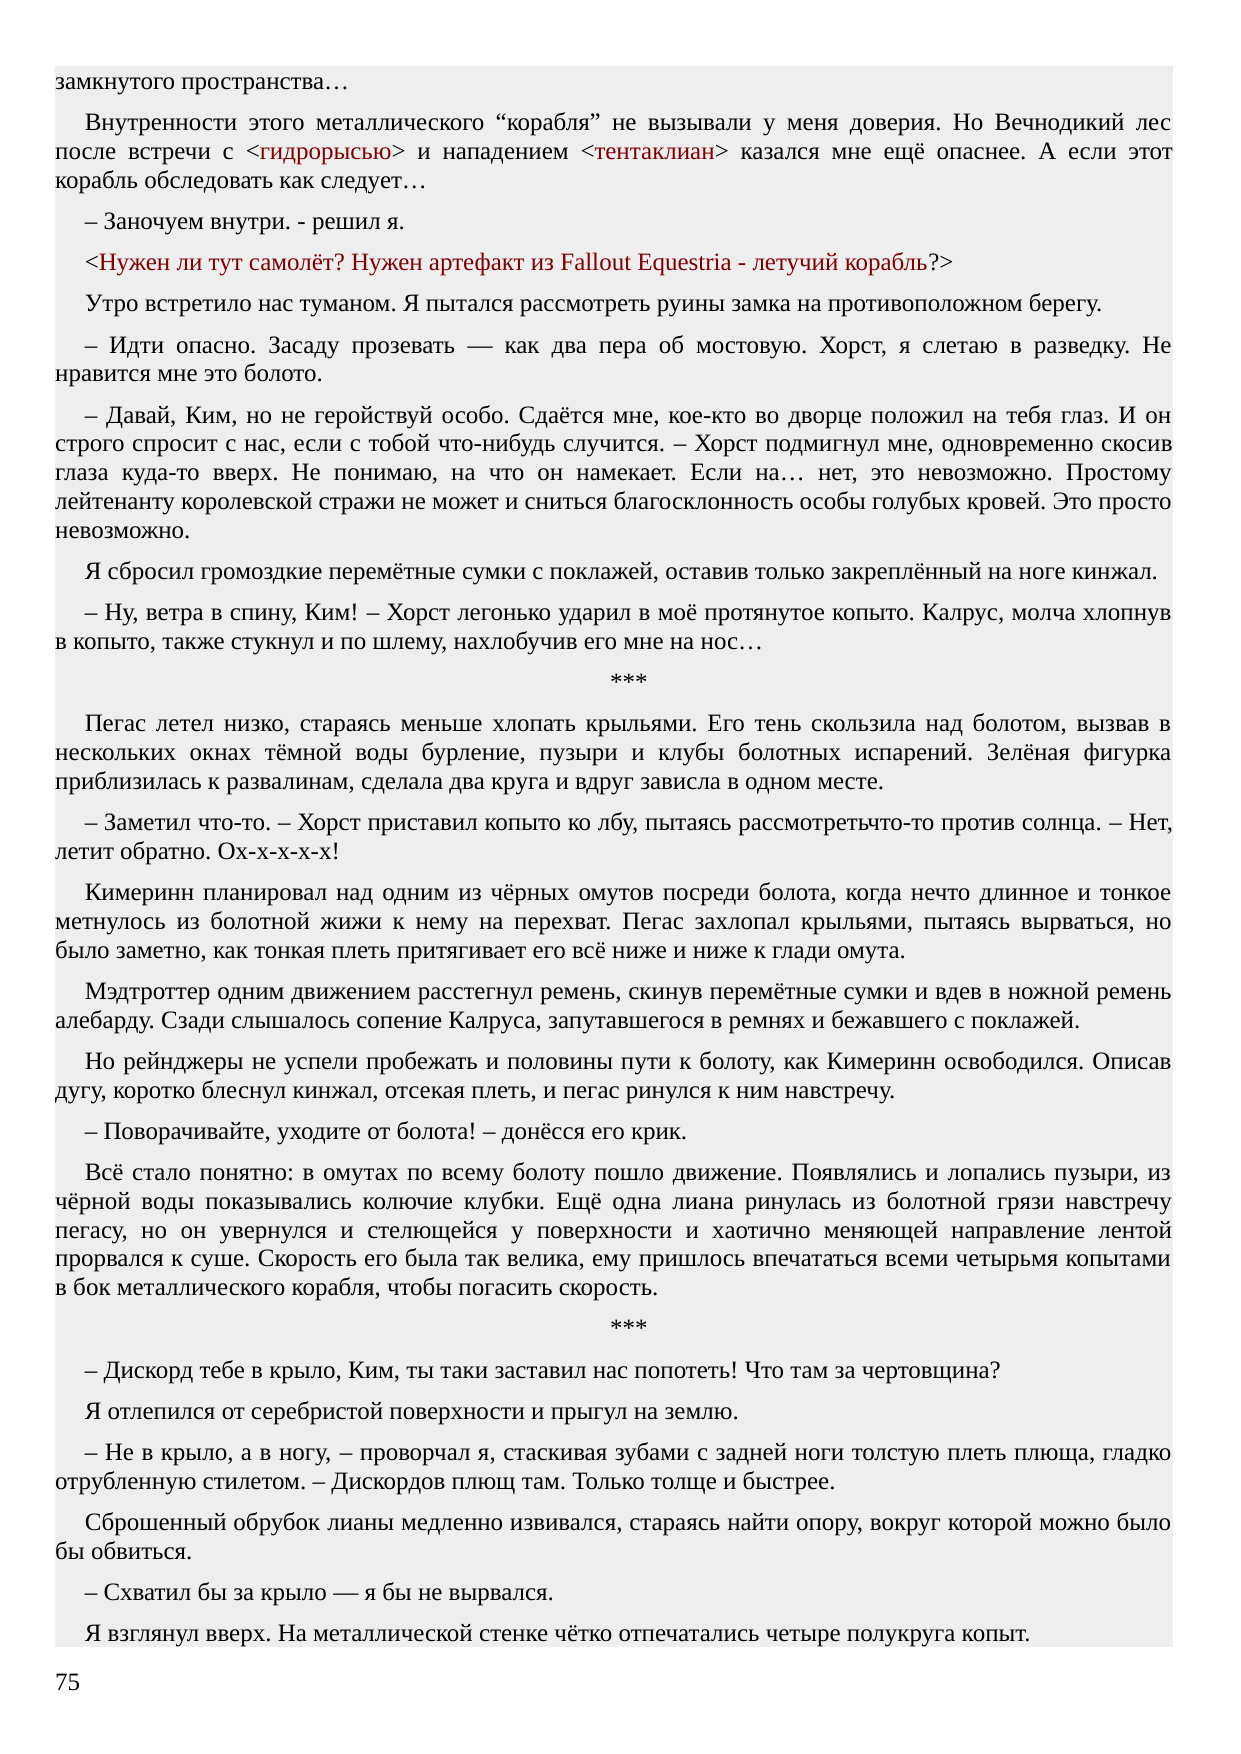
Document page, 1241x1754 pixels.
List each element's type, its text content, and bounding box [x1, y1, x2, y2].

text *** [55, 1313, 1173, 1342]
text Пегас летел низко, стараясь меньше хлопать крыльями. Его тень скользила над болотом, вызвав в нескольких окнах тёмной воды бурление, пузыри и клубы болотных испарений. Зелёная фигурка приблизилась к развалинам, сделала два круга и вдруг зависла в одном месте. [55, 708, 1173, 795]
text Я сбросил громоздкие перемётные сумки с поклажей, оставив только закреплённый на ноге кинжал. [55, 556, 1173, 585]
text Всё стало понятно: в омутах по всему болоту пошло движение. Появлялись и лопались пузыри, из чёрной воды показывались колючие клубки. Ещё одна лиана ринулась из болотной грязи навстречу пегасу, но он увернулся и стелющейся у поверхности и хаотично меняющей направление лентой прорвался к суше. Скорость его была так велика, ему пришлось впечататься всеми четырьмя копытами в бок металлического корабля, чтобы погасить скорость. [55, 1157, 1173, 1301]
text Мэдтроттер одним движением расстегнул ремень, скинув перемётные сумки и вдев в ножной ремень алебарду. Сзади слышалось сопение Калруса, запутавшегося в ремнях и бежавшего с поклажей. [55, 976, 1173, 1033]
text Сброшенный обрубок лианы медленно извивался, стараясь найти опору, вокруг которой можно было бы обвиться. [55, 1507, 1173, 1565]
text – Не в крыло, а в ногу, – проворчал я, стаскивая зубами с задней ноги толстую плеть плюща, гладко отрубленную стилетом. – Дискордов плющ там. Только толще и быстрее. [55, 1437, 1173, 1495]
text – Давай, Ким, но не геройствуй особо. Сдаётся мне, кое-кто во дворце положил на тебя глаз. И он строго спросит с нас, если с тобой что-нибудь случится. – Хорст подмигнул мне, одновременно скосив глаза куда-то вверх. Не понимаю, на что он намекает. Если на… нет, это невозможно. Простому лейтенанту королевской стражи не может и сниться благосклонность особы голубых кровей. Это просто невозможно. [55, 400, 1173, 543]
text замкнутого пространства… [55, 66, 1173, 95]
text Утро встретило нас туманом. Я пытался рассмотреть руины замка на противоположном берегу. [55, 288, 1173, 317]
text – Идти опасно. Засаду прозевать — как два пера об мостовую. Хорст, я слетаю в разведку. Не нравится мне это болото. [55, 330, 1173, 387]
text – Заночуем внутри. - решил я. [55, 206, 1173, 235]
text – Заметил что-то. – Хорст приставил копыто ко лбу, пытаясь рассмотретьчто-то против солнца. – Нет, летит обратно. Ох-х-х-х-х! [55, 807, 1173, 865]
text Но рейнджеры не успели пробежать и половины пути к болоту, как Кимеринн освободился. Описав дугу, коротко блеснул кинжал, отсекая плеть, и пегас ринулся к ним навстречу. [55, 1046, 1173, 1103]
text Кимеринн планировал над одним из чёрных омутов посреди болота, когда нечто длинное и тонкое метнулось из болотной жижи к нему на перехват. Пегас захлопал крыльями, пытаясь вырваться, но было заметно, как тонкая плеть притягивает его всё ниже и ниже к глади омута. [55, 877, 1173, 963]
text *** [55, 667, 1173, 696]
text – Поворачивайте, уходите от болота! – донёсся его крик. [55, 1116, 1173, 1145]
text Внутренности этого металлического “корабля” не вызывали у меня доверия. Но Вечнодикий лес после встречи с <гидрорысью> и нападением <тентаклиан> казался мне ещё опаснее. А если этот корабль обследовать как следует… [55, 107, 1173, 193]
text – Ну, ветра в спину, Ким! – Хорст легонько ударил в моё протянутое копыто. Калрус, молча хлопнув в копыто, также стукнул и по шлему, нахлобучив его мне на нос… [55, 597, 1173, 655]
text <Нужен ли тут самолёт? Нужен артефакт из Fallout Equestria - летучий корабль?> [55, 247, 1173, 276]
text Я отлепился от серебристой поверхности и прыгул на землю. [55, 1396, 1173, 1425]
text – Дискорд тебе в крыло, Ким, ты таки заставил нас попотеть! Что там за чертовщина? [55, 1355, 1173, 1383]
text – Схватил бы за крыло — я бы не вырвался. [55, 1577, 1173, 1606]
text Я взглянул вверх. На металлической стенке чётко отпечатались четыре полукруга копыт. [55, 1618, 1173, 1647]
